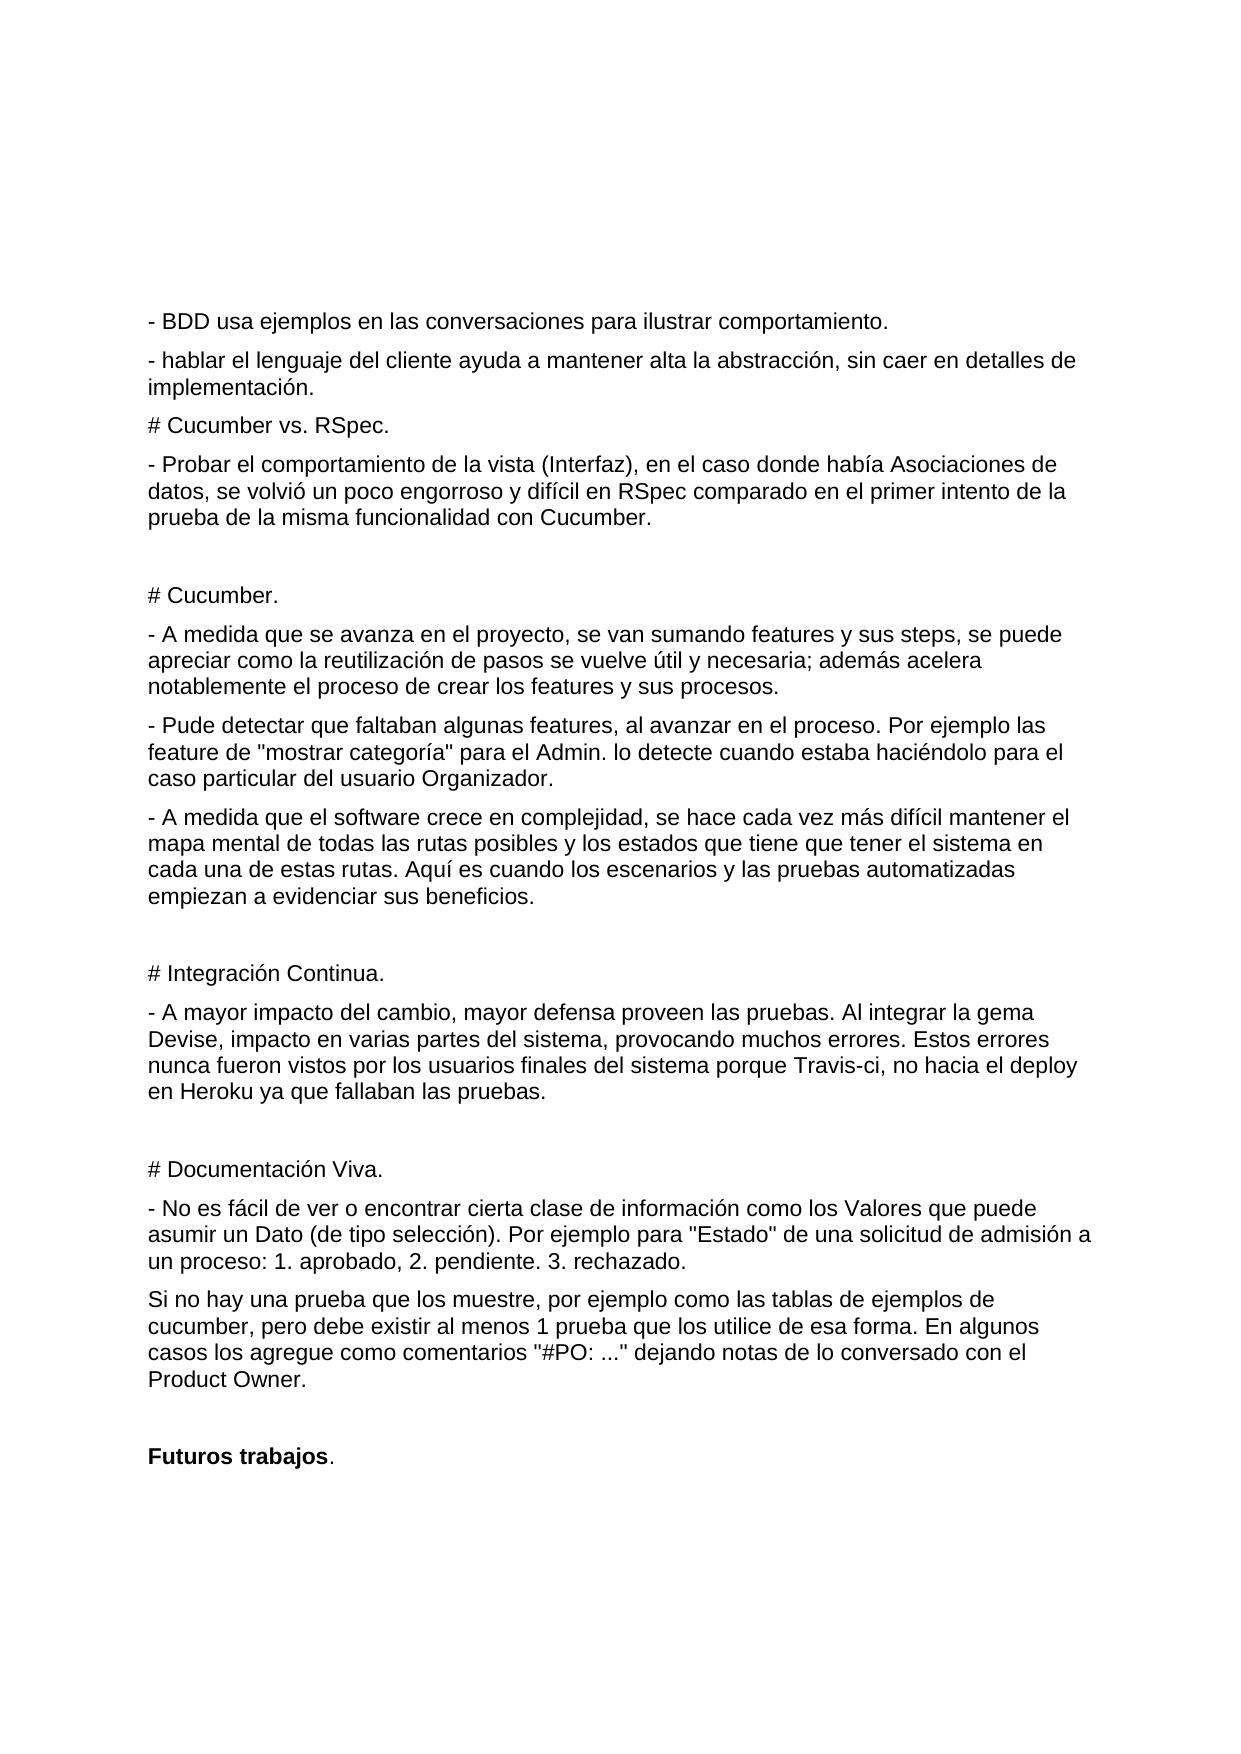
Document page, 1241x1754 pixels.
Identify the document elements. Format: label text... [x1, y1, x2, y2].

text - A medida que el software crece en complejidad, se hace cada vez más difícil mantener el mapa mental de todas las rutas posibles y los estados que tiene que tener el sistema en cada una de estas rutas. Aquí es cuando los escenarios y las pruebas automatizadas empiezan a evidenciar sus beneficios. [148, 804, 1093, 909]
text - hablar el lenguaje del cliente ayuda a mantener alta la abstracción, sin caer en detalles de implementación. [148, 347, 1093, 400]
text # Integración Continua. [148, 960, 1093, 987]
text # Cucumber. [148, 582, 1093, 608]
text - Probar el comportamiento de la vista (Interfaz), en el caso donde había Asociaciones de datos, se volvió un poco engorroso y difícil en RSpec comparado en el primer intento de la prueba de la misma funcionalidad con Cucumber. [148, 451, 1093, 530]
text Futuros trabajos. [148, 1443, 1093, 1469]
text - No es fácil de ver o encontrar cierta clase de información como los Valores que puede asumir un Dato (de tipo selección). Por ejemplo para "Estado" de una solicitud de admisión a un proceso: 1. aprobado, 2. pendiente. 3. rechazado. [148, 1195, 1093, 1274]
text - BDD usa ejemplos en las conversaciones para ilustrar comportamiento. [148, 308, 1093, 335]
text - Pude detectar que faltaban algunas features, al avanzar en el proceso. Por ejemplo las feature de "mostrar categoría" para el Admin. lo detecte cuando estaba haciéndolo para el caso particular del usuario Organizador. [148, 712, 1093, 791]
text Si no hay una prueba que los muestre, por ejemplo como las tablas de ejemplos de cucumber, pero debe existir al menos 1 prueba que los utilice de esa forma. En algunos casos los agregue como comentarios "#PO: ..." dejando notas de lo conversado con el Product Owner. [148, 1286, 1093, 1392]
text - A medida que se avanza en el proyecto, se van sumando features y sus steps, se puede apreciar como la reutilización de pasos se vuelve útil y necesaria; además acelera notablemente el proceso de crear los features y sus procesos. [148, 621, 1093, 699]
text # Cucumber vs. RSpec. [148, 412, 1093, 439]
text - A mayor impacto del cambio, mayor defensa proveen las pruebas. Al integrar la gema Devise, impacto en varias partes del sistema, provocando muchos errores. Estos errores nunca fueron vistos por los usuarios finales del sistema porque Travis-ci, no hacia el deploy en Heroku ya que fallaban las pruebas. [148, 999, 1093, 1105]
text # Documentación Viva. [148, 1156, 1093, 1182]
